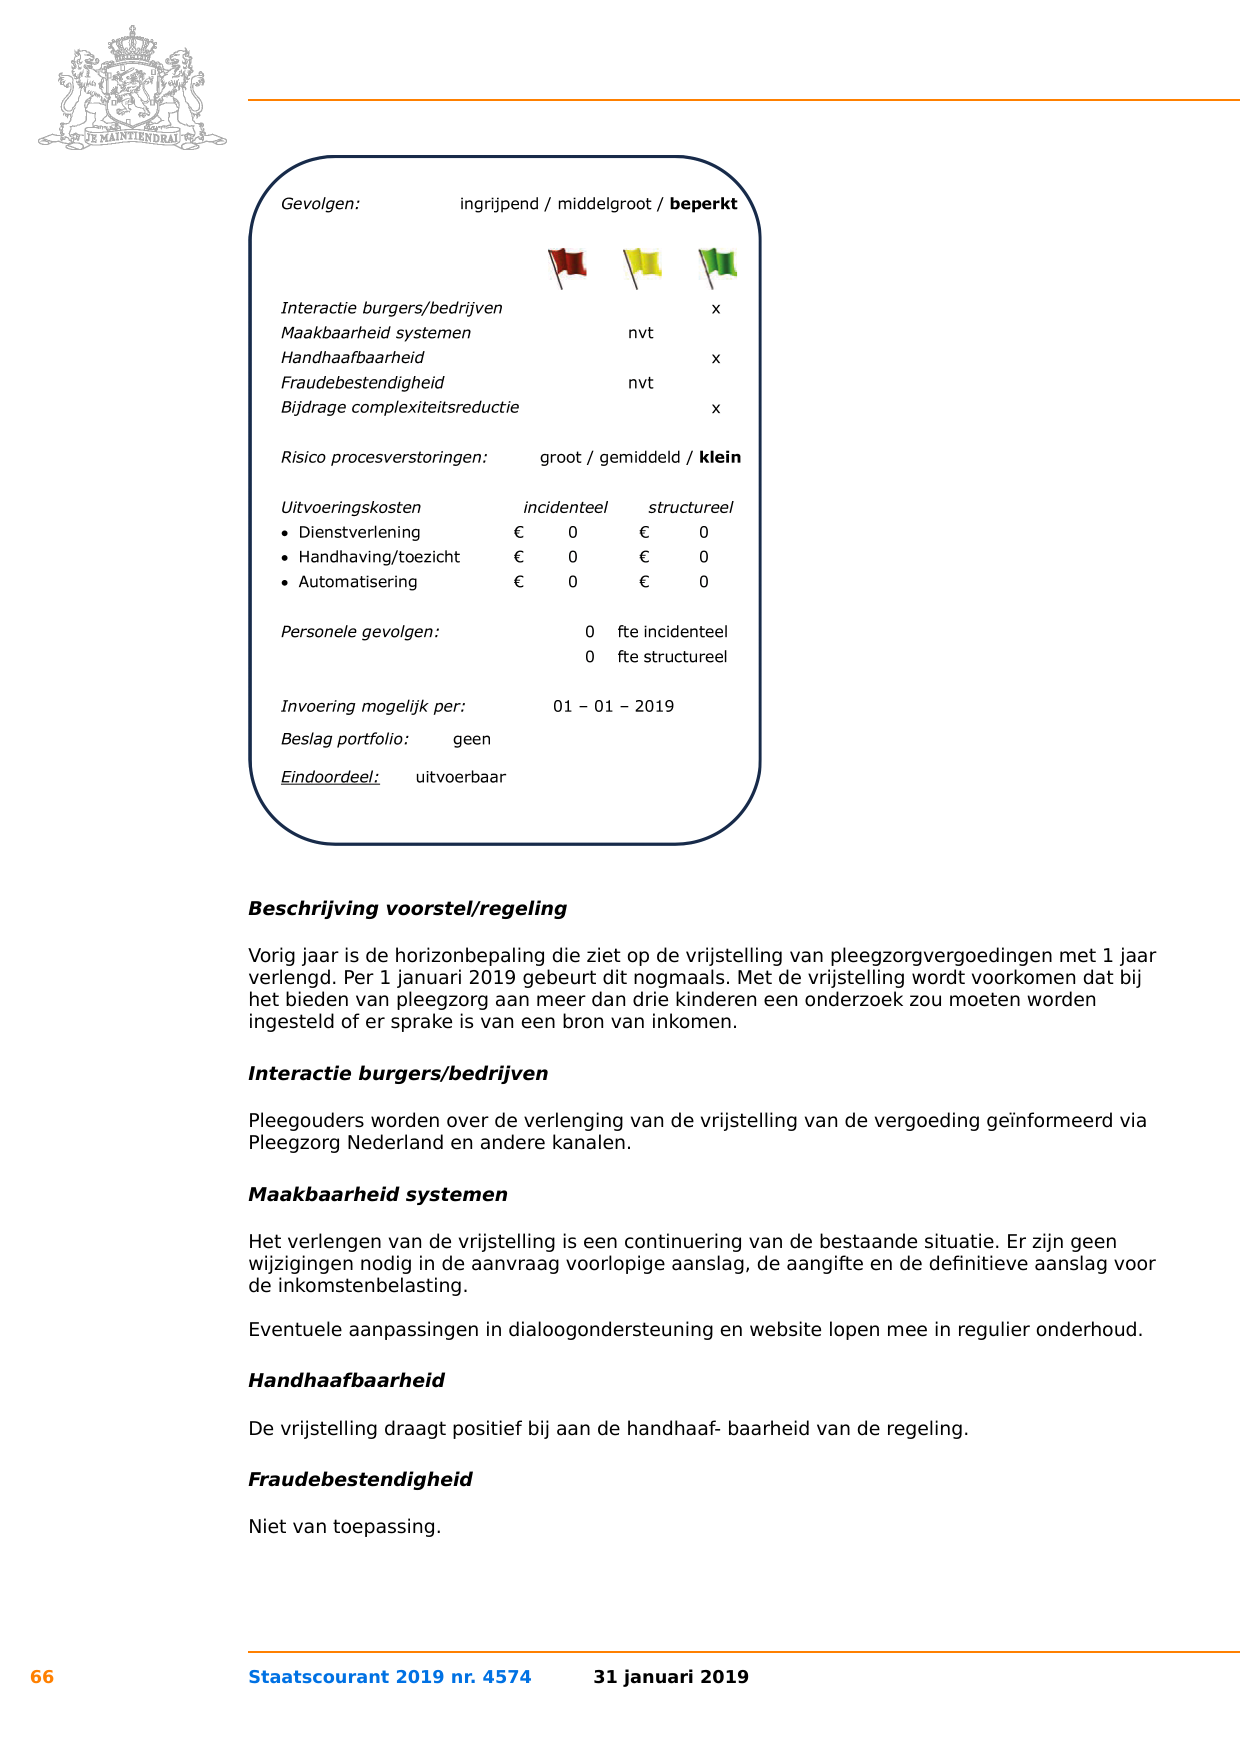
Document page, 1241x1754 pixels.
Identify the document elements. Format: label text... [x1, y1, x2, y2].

subtitle Handhaafbaarheid [248, 1370, 1163, 1392]
subtitle Maakbaarheid systemen [248, 1184, 1163, 1206]
text Eventuele aanpassingen in dialoogondersteuning en website lopen mee in regulier onderhoud. [248, 1318, 1163, 1340]
picture [248, 155, 762, 846]
text Vorig jaar is de horizonbepaling die ziet op de vrijstelling van pleegzorgvergoedingen met 1 jaar verlengd. Per 1 januari 2019 gebeurt dit nogmaals. Met de vrijstelling wordt voorkomen dat bij het bieden van pleegzorg aan meer dan drie kinderen een onderzoek zou moeten worden ingesteld of er sprake is van een bron van inkomen. [248, 945, 1163, 1033]
subtitle Interactie burgers/bedrijven [248, 1063, 1163, 1085]
text De vrijstelling draagt positief bij aan de handhaaf- baarheid van de regeling. [248, 1417, 1163, 1439]
subtitle Fraudebestendigheid [248, 1469, 1163, 1491]
text Niet van toepassing. [248, 1516, 1163, 1538]
text Het verlengen van de vrijstelling is een continuering van de bestaande situatie. Er zijn geen wijzigingen nodig in de aanvraag voorlopige aanslag, de aangifte en de definitieve aanslag voor de inkomstenbelasting. [248, 1231, 1163, 1297]
picture [38, 25, 227, 150]
subtitle Beschrijving voorstel/regeling [248, 898, 1163, 920]
text Pleegouders worden over de verlenging van de vrijstelling van de vergoeding geïnformeerd via Pleegzorg Nederland en andere kanalen. [248, 1110, 1163, 1154]
